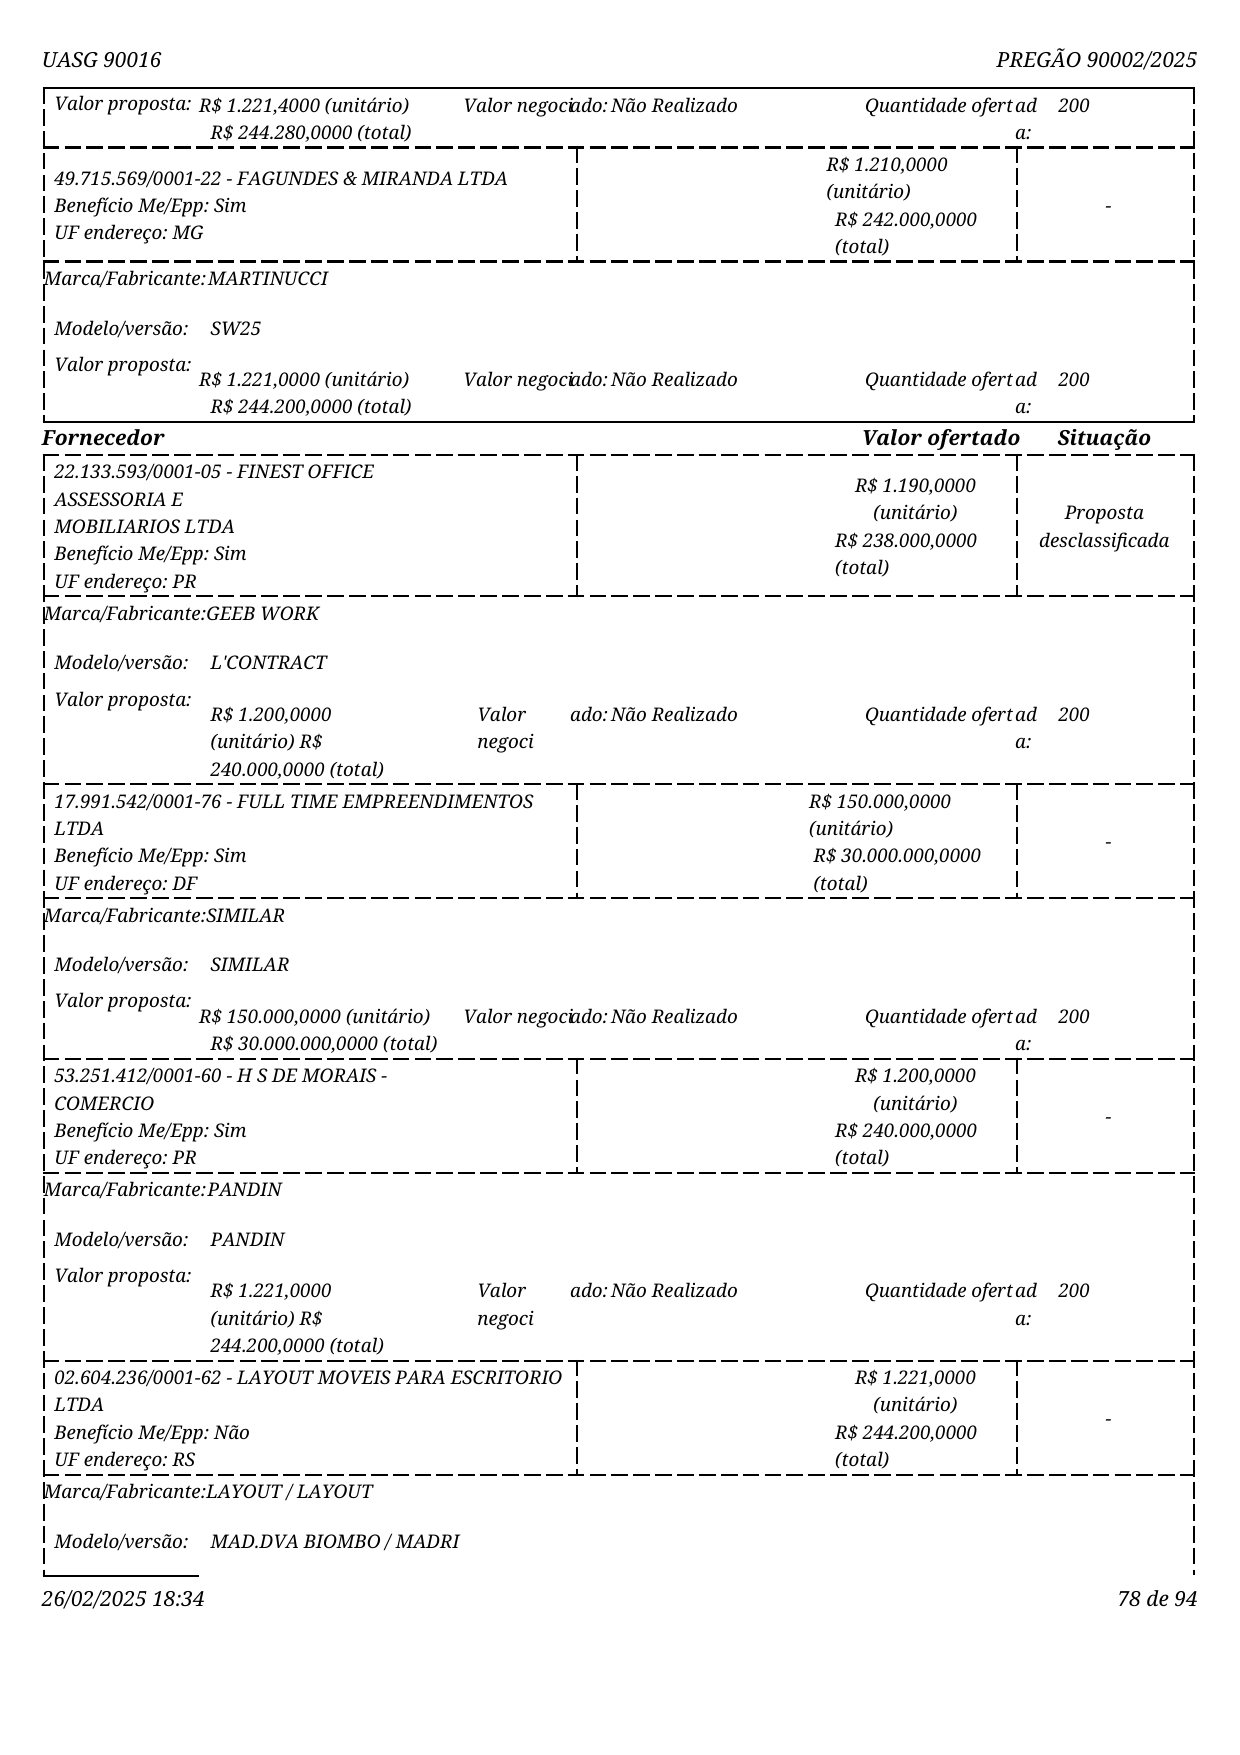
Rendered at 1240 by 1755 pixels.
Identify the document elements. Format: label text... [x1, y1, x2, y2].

table_cell [577, 1474, 809, 1525]
table_cell Modelo/versão: Valor proposta: [44, 1223, 199, 1359]
table_cell 49.715.569/0001-22 - FAGUNDES & MIRANDA LTDA Benefício Me/Epp: Sim UF endereço: MG [44, 146, 577, 260]
table_cell PANDIN [199, 1223, 477, 1273]
table_cell [1017, 897, 1101, 949]
table_cell [1017, 1525, 1101, 1575]
table_cell Modelo/versão: [44, 1525, 199, 1575]
table_cell [1101, 1223, 1194, 1273]
table_header 22.133.593/0001-05 - FINEST OFFICE ASSESSORIA E MOBILIARIOS LTDA Benefício Me/Epp: Sim UF endereço: PR [44, 454, 477, 595]
table_cell Marca/Fabricante: PANDIN [44, 1172, 477, 1223]
table_cell MAD.DVA BIOMBO / MADRI [199, 1525, 577, 1575]
table_cell Valor negoci [477, 696, 577, 783]
table_cell [1101, 998, 1194, 1058]
table_header R$ 1.190,0000 (unitário) R$ 238.000,0000 (total) [809, 454, 1017, 595]
table_cell [1017, 1172, 1101, 1223]
table_cell Marca/Fabricante: MARTINUCCI [44, 260, 577, 312]
table_cell [577, 1172, 809, 1223]
table_cell Quantidade ofert [826, 362, 1017, 421]
table_cell [577, 1223, 809, 1273]
table_cell [477, 1058, 577, 1172]
table_cell [577, 146, 826, 260]
table_cell - [1101, 1058, 1194, 1172]
table_cell [826, 260, 1017, 312]
table_cell [1017, 260, 1101, 312]
table_header [577, 454, 809, 595]
table_cell Modelo/versão: Valor proposta: [44, 647, 199, 783]
table_cell R$ 1.200,0000 (unitário) R$ 240.000,0000 (total) [199, 696, 477, 783]
table_cell 200 [1048, 696, 1194, 783]
table_cell ada: [1017, 89, 1048, 146]
table_cell [1101, 1273, 1194, 1359]
table_cell 17.991.542/0001-76 - FULL TIME EMPREENDIMENTOS LTDA Benefício Me/Epp: Sim UF endereço: DF [44, 783, 577, 897]
table_cell Marca/Fabricante: SIMILAR [44, 897, 577, 949]
table_cell 200 [1048, 89, 1194, 146]
table_cell [826, 312, 1017, 362]
table_cell R$ 1.200,0000 (unitário) R$ 240.000,0000 (total) [809, 1058, 1017, 1172]
table_cell - [1101, 783, 1194, 897]
table_cell 200 [1048, 998, 1101, 1058]
table_cell Modelo/versão: Valor proposta: [44, 949, 199, 1058]
table_cell [1101, 260, 1194, 312]
table_cell [1017, 647, 1194, 696]
table_cell R$ 1.210,0000 (unitário) R$ 242.000,0000 (total) [826, 146, 1017, 260]
table_cell [1017, 1474, 1101, 1525]
table_cell [1101, 949, 1194, 998]
table_cell [1101, 1172, 1194, 1223]
text Fornecedor Valor ofertado Situação [42, 423, 1200, 452]
table_cell [1101, 312, 1194, 362]
table_cell SIMILAR [199, 949, 577, 998]
table_cell [1101, 362, 1194, 421]
table_cell [1017, 783, 1101, 897]
table_cell [1017, 1360, 1101, 1473]
table_cell [477, 595, 577, 647]
table_cell [809, 647, 1017, 696]
table_cell [577, 595, 809, 647]
table_cell [1101, 1525, 1194, 1575]
table_cell [1101, 897, 1194, 949]
table_cell Modelo/versão: Valor proposta: [44, 312, 199, 421]
table_cell ado: Não Realizado [577, 362, 826, 421]
table_cell R$ 1.221,0000 (unitário) R$ 244.200,0000 (total) [809, 1360, 1017, 1473]
table_cell [1101, 1474, 1194, 1525]
table_cell [809, 1172, 1017, 1223]
table_cell [809, 1525, 1017, 1575]
table_cell [577, 260, 826, 312]
table_cell Quantidade ofert [826, 89, 1017, 146]
table_cell Quantidade ofert [809, 696, 1017, 783]
table_cell Valor negoci [477, 1273, 577, 1359]
table_cell 53.251.412/0001-60 - H S DE MORAIS - COMERCIO Benefício Me/Epp: Sim UF endereço: PR [44, 1058, 477, 1172]
table_cell 200 [1048, 1273, 1101, 1359]
table_header [477, 454, 577, 595]
table_cell [1017, 312, 1101, 362]
table_cell R$ 150.000,0000 (unitário) R$ 30.000.000,0000 (total) [809, 783, 1017, 897]
table_cell Marca/Fabricante: LAYOUT / LAYOUT [44, 1474, 577, 1525]
table_cell ada: [1017, 1273, 1048, 1359]
table_cell [477, 1223, 577, 1273]
table_cell ada: [1017, 696, 1048, 783]
table_cell [809, 1223, 1017, 1273]
table_cell ada: [1017, 998, 1048, 1058]
table_cell [577, 897, 809, 949]
table_cell [1017, 1058, 1101, 1172]
table_cell 02.604.236/0001-62 - LAYOUT MOVEIS PARA ESCRITORIO LTDA Benefício Me/Epp: Não UF endereço: RS [44, 1360, 577, 1473]
table_cell Marca/Fabricante: GEEB WORK [44, 595, 477, 647]
table_cell Quantidade ofert [809, 998, 1017, 1058]
table_cell [1017, 146, 1101, 260]
table_cell ado: Não Realizado [577, 998, 809, 1058]
table_cell [577, 1360, 809, 1473]
table_cell [809, 595, 1017, 647]
table_cell ado: Não Realizado [577, 1273, 809, 1359]
table_cell ado: Não Realizado [577, 696, 809, 783]
table_cell [577, 1525, 809, 1575]
table_cell [577, 949, 809, 998]
table_cell SW25 [199, 312, 577, 362]
table_cell R$ 1.221,0000 (unitário) R$ 244.200,0000 (total) [199, 1273, 477, 1359]
table_cell [1017, 595, 1194, 647]
table_cell Quantidade ofert [809, 1273, 1017, 1359]
table_cell - [1101, 146, 1194, 260]
table_cell [809, 949, 1017, 998]
table_cell [577, 647, 809, 696]
table_cell - [1101, 1360, 1194, 1473]
table_cell [477, 1172, 577, 1223]
table_cell R$ 150.000,0000 (unitário) Valor negoci R$ 30.000.000,0000 (total) [199, 998, 577, 1058]
table_cell [809, 1474, 1017, 1525]
table_header Proposta desclassificada [1017, 454, 1194, 595]
table_cell Valor proposta: [44, 89, 199, 146]
table_cell 200 [1048, 362, 1101, 421]
table_cell [1017, 949, 1101, 998]
table_cell ada: [1017, 362, 1048, 421]
table_cell R$ 1.221,4000 (unitário) Valor negoci R$ 244.280,0000 (total) [199, 89, 577, 146]
table_cell R$ 1.221,0000 (unitário) Valor negoci R$ 244.200,0000 (total) [199, 362, 577, 421]
table_cell [1017, 1223, 1101, 1273]
table_cell [577, 1058, 809, 1172]
table_cell ado: Não Realizado [577, 89, 826, 146]
table_cell [809, 897, 1017, 949]
table_cell [577, 783, 809, 897]
table_cell [477, 647, 577, 696]
table_cell [577, 312, 826, 362]
table_cell L'CONTRACT [199, 647, 477, 696]
